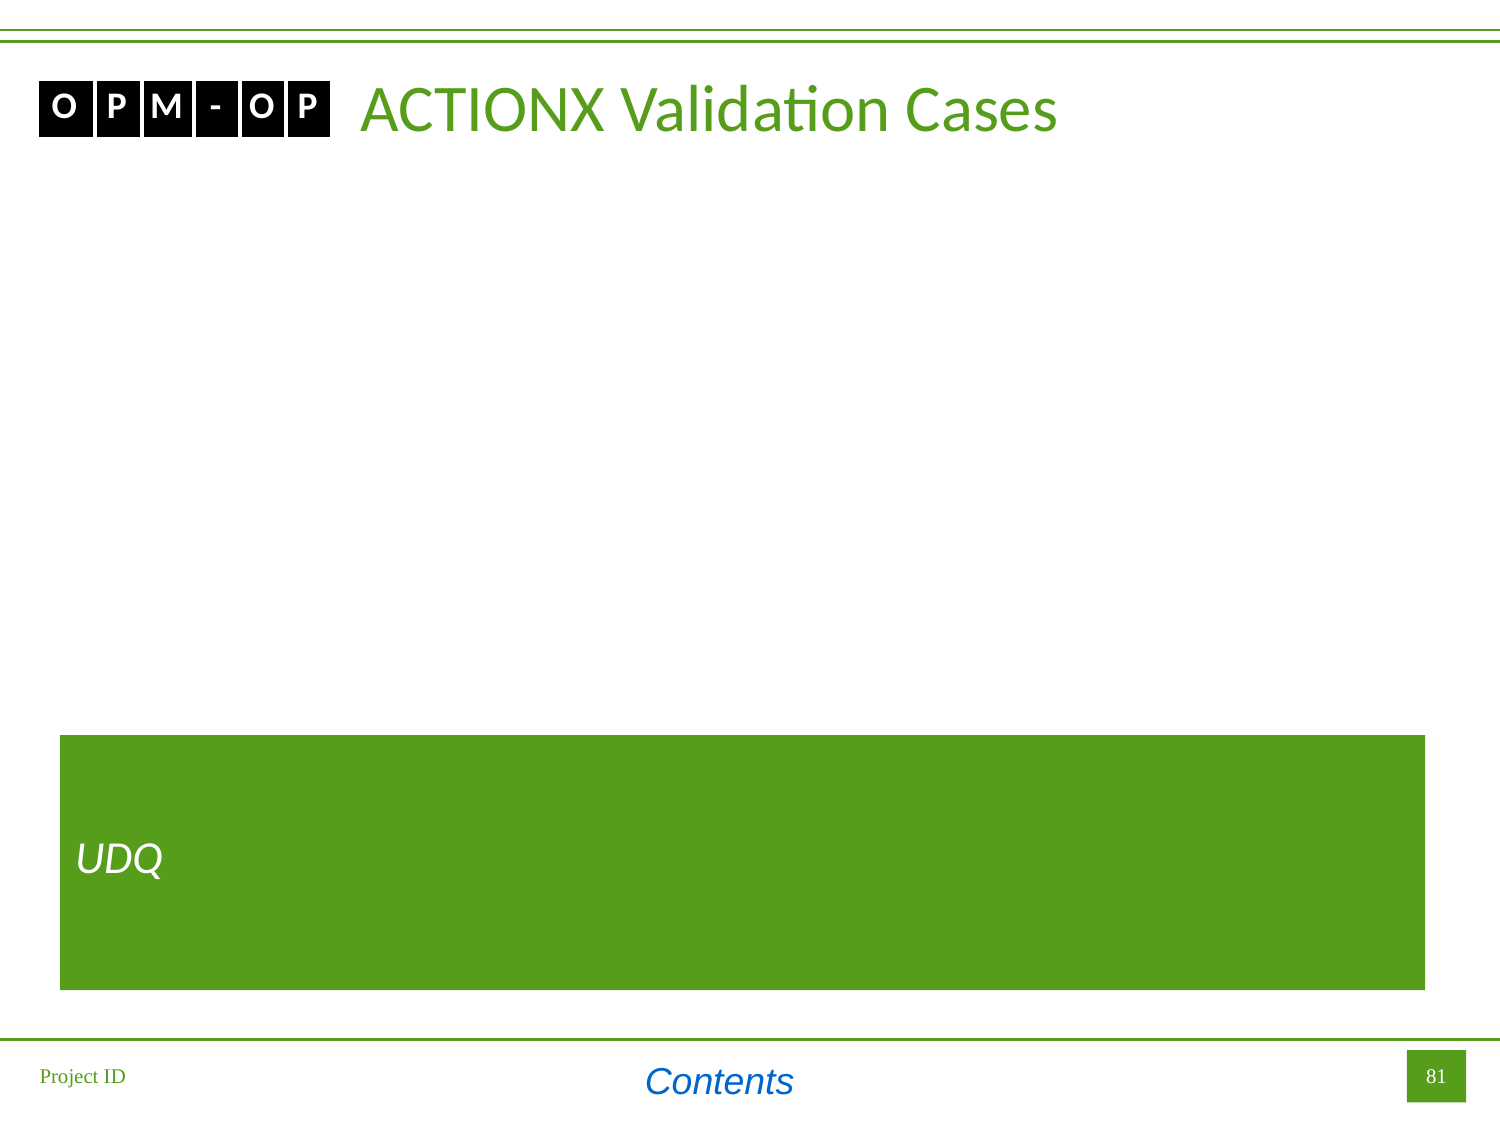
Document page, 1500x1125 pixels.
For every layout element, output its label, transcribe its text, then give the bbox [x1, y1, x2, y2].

list UDQ [60, 735, 1426, 991]
title ACTIONX Validation Cases [360, 77, 1425, 153]
